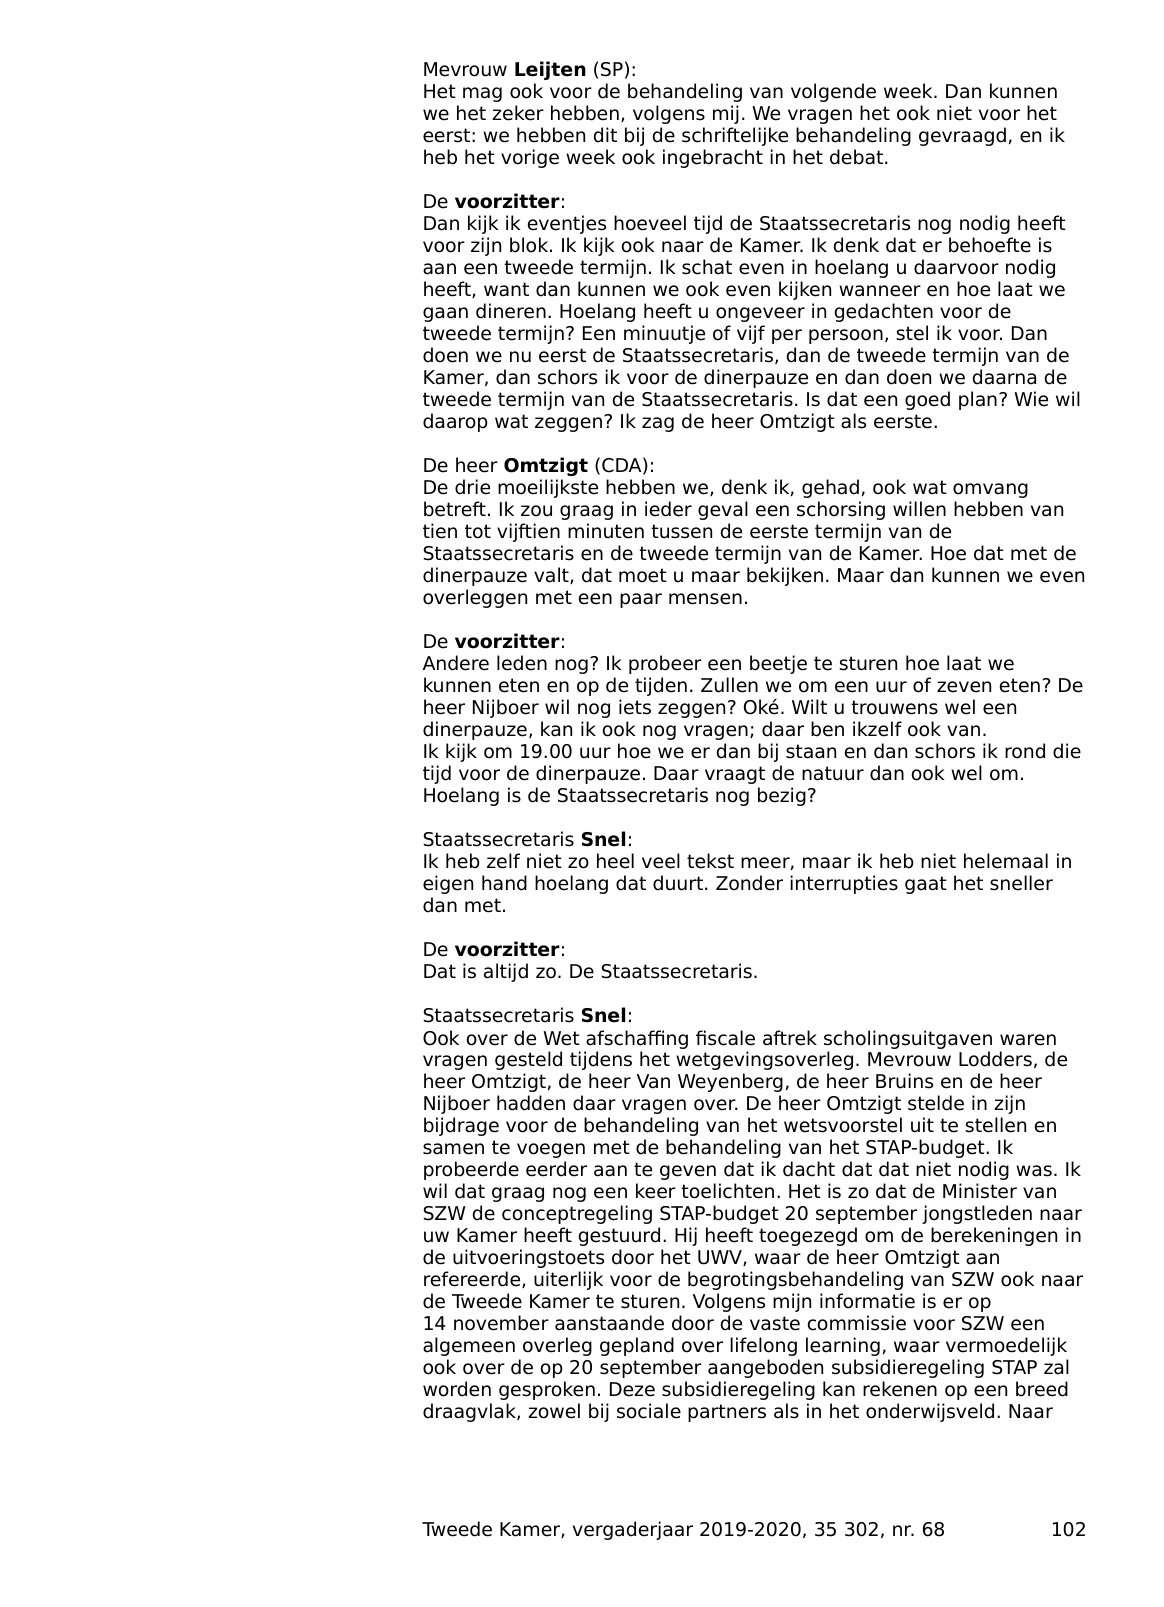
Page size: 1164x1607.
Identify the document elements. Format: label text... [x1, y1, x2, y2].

text Ook over de Wet afschaffing fiscale aftrek scholingsuitgaven waren vragen gesteld tijdens het wetgevingsoverleg. Mevrouw Lodders, de heer Omtzigt, de heer Van Weyenberg, de heer Bruins en de heer Nijboer hadden daar vragen over. De heer Omtzigt stelde in zijn bijdrage voor de behandeling van het wetsvoorstel uit te stellen en samen te voegen met de behandeling van het STAP-budget. Ik probeerde eerder aan te geven dat ik dacht dat dat niet nodig was. Ik wil dat graag nog een keer toelichten. Het is zo dat de Minister van SZW de conceptregeling STAP-budget 20 september jongstleden naar uw Kamer heeft gestuurd. Hij heeft toegezegd om de berekeningen in de uitvoeringstoets door het UWV, waar de heer Omtzigt aan refereerde, uiterlijk voor de begrotingsbehandeling van SZW ook naar de Tweede Kamer te sturen. Volgens mijn informatie is er op 14 november aanstaande door de vaste commissie voor SZW een algemeen overleg gepland over lifelong learning, waar vermoedelijk ook over de op 20 september aangeboden subsidieregeling STAP zal worden gesproken. Deze subsidieregeling kan rekenen op een breed draagvlak, zowel bij sociale partners als in het onderwijsveld. Naar [422, 1027, 1087, 1423]
text Andere leden nog? Ik probeer een beetje te sturen hoe laat we kunnen eten en op de tijden. Zullen we om een uur of zeven eten? De heer Nijboer wil nog iets zeggen? Oké. Wilt u trouwens wel een dinerpauze, kan ik ook nog vragen; daar ben ikzelf ook van. [422, 653, 1087, 741]
text Ik heb zelf niet zo heel veel tekst meer, maar ik heb niet helemaal in eigen hand hoelang dat duurt. Zonder interrupties gaat het sneller dan met. [422, 851, 1087, 917]
text Dan kijk ik eventjes hoeveel tijd de Staatssecretaris nog nodig heeft voor zijn blok. Ik kijk ook naar de Kamer. Ik denk dat er behoefte is aan een tweede termijn. Ik schat even in hoelang u daarvoor nodig heeft, want dan kunnen we ook even kijken wanneer en hoe laat we gaan dineren. Hoelang heeft u ongeveer in gedachten voor de tweede termijn? Een minuutje of vijf per persoon, stel ik voor. Dan doen we nu eerst de Staatssecretaris, dan de tweede termijn van de Kamer, dan schors ik voor de dinerpauze en dan doen we daarna de tweede termijn van de Staatssecretaris. Is dat een goed plan? Wie wil daarop wat zeggen? Ik zag de heer Omtzigt als eerste. [422, 213, 1087, 433]
text Mevrouw Leijten (SP): [422, 59, 1087, 81]
text De heer Omtzigt (CDA): [422, 455, 1087, 477]
text Ik kijk om 19.00 uur hoe we er dan bij staan en dan schors ik rond die tijd voor de dinerpauze. Daar vraagt de natuur dan ook wel om. Hoelang is de Staatssecretaris nog bezig? [422, 741, 1087, 807]
text Staatssecretaris Snel: [422, 829, 1087, 851]
text De voorzitter: [422, 191, 1087, 213]
text Staatssecretaris Snel: [422, 1005, 1087, 1027]
text De voorzitter: [422, 631, 1087, 653]
text De voorzitter: [422, 939, 1087, 961]
text Het mag ook voor de behandeling van volgende week. Dan kunnen we het zeker hebben, volgens mij. We vragen het ook niet voor het eerst: we hebben dit bij de schriftelijke behandeling gevraagd, en ik heb het vorige week ook ingebracht in het debat. [422, 81, 1087, 169]
text De drie moeilijkste hebben we, denk ik, gehad, ook wat omvang betreft. Ik zou graag in ieder geval een schorsing willen hebben van tien tot vijftien minuten tussen de eerste termijn van de Staatssecretaris en de tweede termijn van de Kamer. Hoe dat met de dinerpauze valt, dat moet u maar bekijken. Maar dan kunnen we even overleggen met een paar mensen. [422, 477, 1087, 609]
text Dat is altijd zo. De Staatssecretaris. [422, 961, 1087, 983]
